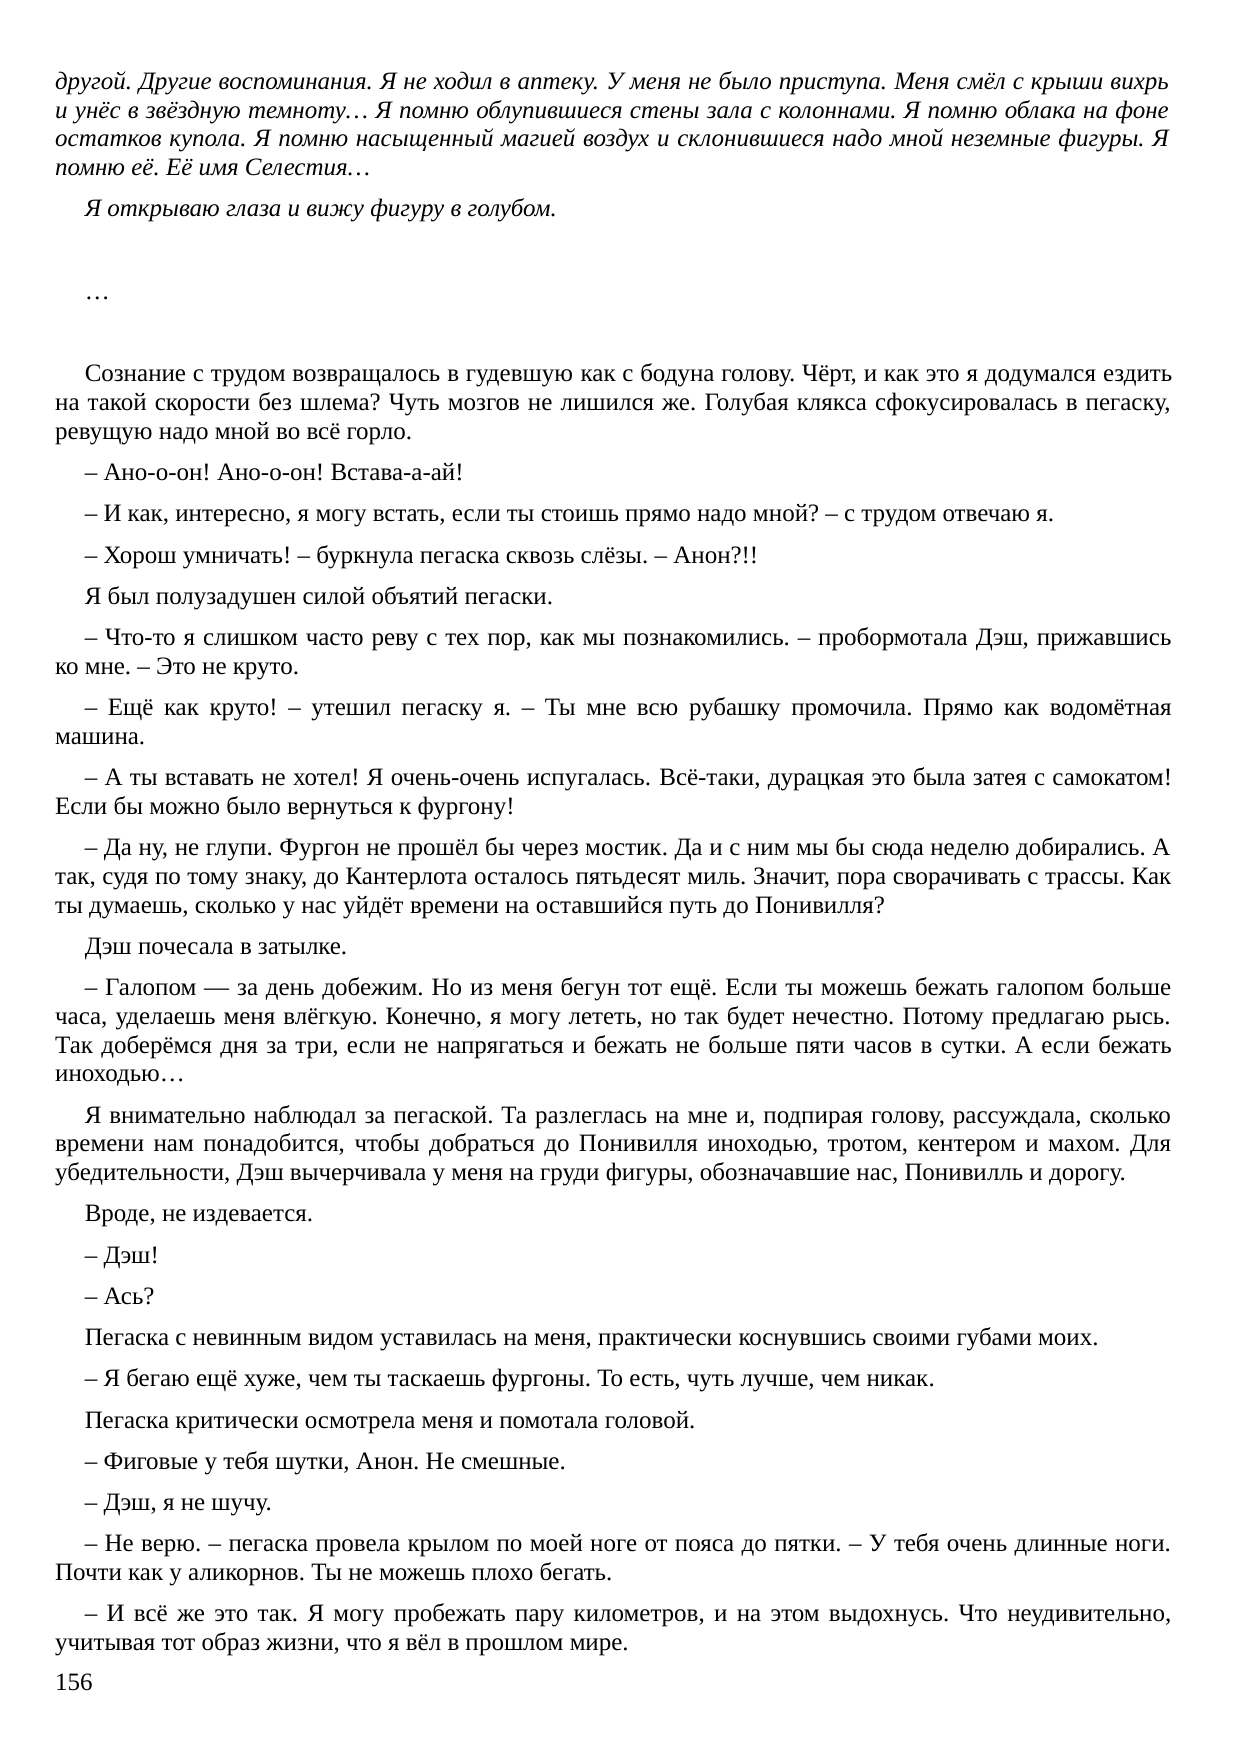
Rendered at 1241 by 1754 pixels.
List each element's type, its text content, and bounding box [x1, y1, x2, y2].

text – Ась? [55, 1281, 1173, 1310]
text – Что-то я слишком часто реву с тех пор, как мы познакомились. – пробормотала Дэш, прижавшись ко мне. – Это не круто. [55, 622, 1173, 680]
text Сознание с трудом возвращалось в гудевшую как с бодуна голову. Чёрт, и как это я додумался ездить на такой скорости без шлема? Чуть мозгов не лишился же. Голубая клякса сфокусировалась в пегаску, ревущую надо мной во всё горло. [55, 358, 1173, 445]
text Я открываю глаза и вижу фигуру в голубом. [55, 193, 1173, 222]
text Пегаска с невинным видом уставилась на меня, практически коснувшись своими губами моих. [55, 1322, 1173, 1351]
text – Дэш! [55, 1240, 1173, 1268]
text – Хорош умничать! – буркнула пегаска сквозь слёзы. – Анон?!! [55, 540, 1173, 568]
text – И всё же это так. Я могу пробежать пару километров, и на этом выдохнусь. Что неудивительно, учитывая тот образ жизни, что я вёл в прошлом мире. [55, 1598, 1173, 1656]
text – Да ну, не глупи. Фургон не прошёл бы через мостик. Да и с ним мы бы сюда неделю добирались. А так, судя по тому знаку, до Кантерлота осталось пятьдесят миль. Значит, пора сворачивать с трассы. Как ты думаешь, сколько у нас уйдёт времени на оставшийся путь до Понивилля? [55, 832, 1173, 918]
text – А ты вставать не хотел! Я очень-очень испугалась. Всё-таки, дурацкая это была затея с самокатом! Если бы можно было вернуться к фургону! [55, 762, 1173, 820]
text – Не верю. – пегаска провела крылом по моей ноге от пояса до пятки. – У тебя очень длинные ноги. Почти как у аликорнов. Ты не можешь плохо бегать. [55, 1528, 1173, 1586]
text – Ещё как круто! – утешил пегаску я. – Ты мне всю рубашку промочила. Прямо как водомётная машина. [55, 692, 1173, 750]
text … [55, 276, 1173, 305]
text Вроде, не издевается. [55, 1198, 1173, 1227]
text Дэш почесала в затылке. [55, 931, 1173, 960]
text – Фиговые у тебя шутки, Анон. Не смешные. [55, 1446, 1173, 1475]
text – Галопом — за день добежим. Но из меня бегун тот ещё. Если ты можешь бежать галопом больше часа, уделаешь меня влёгкую. Конечно, я могу лететь, но так будет нечестно. Потому предлагаю рысь. Так доберёмся дня за три, если не напрягаться и бежать не больше пяти часов в сутки. А если бежать иноходью… [55, 972, 1173, 1087]
text другой. Другие воспоминания. Я не ходил в аптеку. У меня не было приступа. Меня смёл с крыши вихрь и унёс в звёздную темноту… Я помню облупившиеся стены зала с колоннами. Я помню облака на фоне остатков купола. Я помню насыщенный магией воздух и склонившиеся надо мной неземные фигуры. Я помню её. Её имя Селестия… [55, 66, 1173, 181]
text Пегаска критически осмотрела меня и помотала головой. [55, 1405, 1173, 1433]
text – И как, интересно, я могу встать, если ты стоишь прямо надо мной? – с трудом отвечаю я. [55, 498, 1173, 527]
text – Дэш, я не шучу. [55, 1487, 1173, 1516]
text – Ано-о-он! Ано-о-он! Встава-а-ай! [55, 457, 1173, 486]
text Я внимательно наблюдал за пегаской. Та разлеглась на мне и, подпирая голову, рассуждала, сколько времени нам понадобится, чтобы добраться до Понивилля иноходью, тротом, кентером и махом. Для убедительности, Дэш вычерчивала у меня на груди фигуры, обозначавшие нас, Понивилль и дорогу. [55, 1100, 1173, 1186]
text – Я бегаю ещё хуже, чем ты таскаешь фургоны. То есть, чуть лучше, чем никак. [55, 1363, 1173, 1392]
text Я был полузадушен силой объятий пегаски. [55, 581, 1173, 610]
